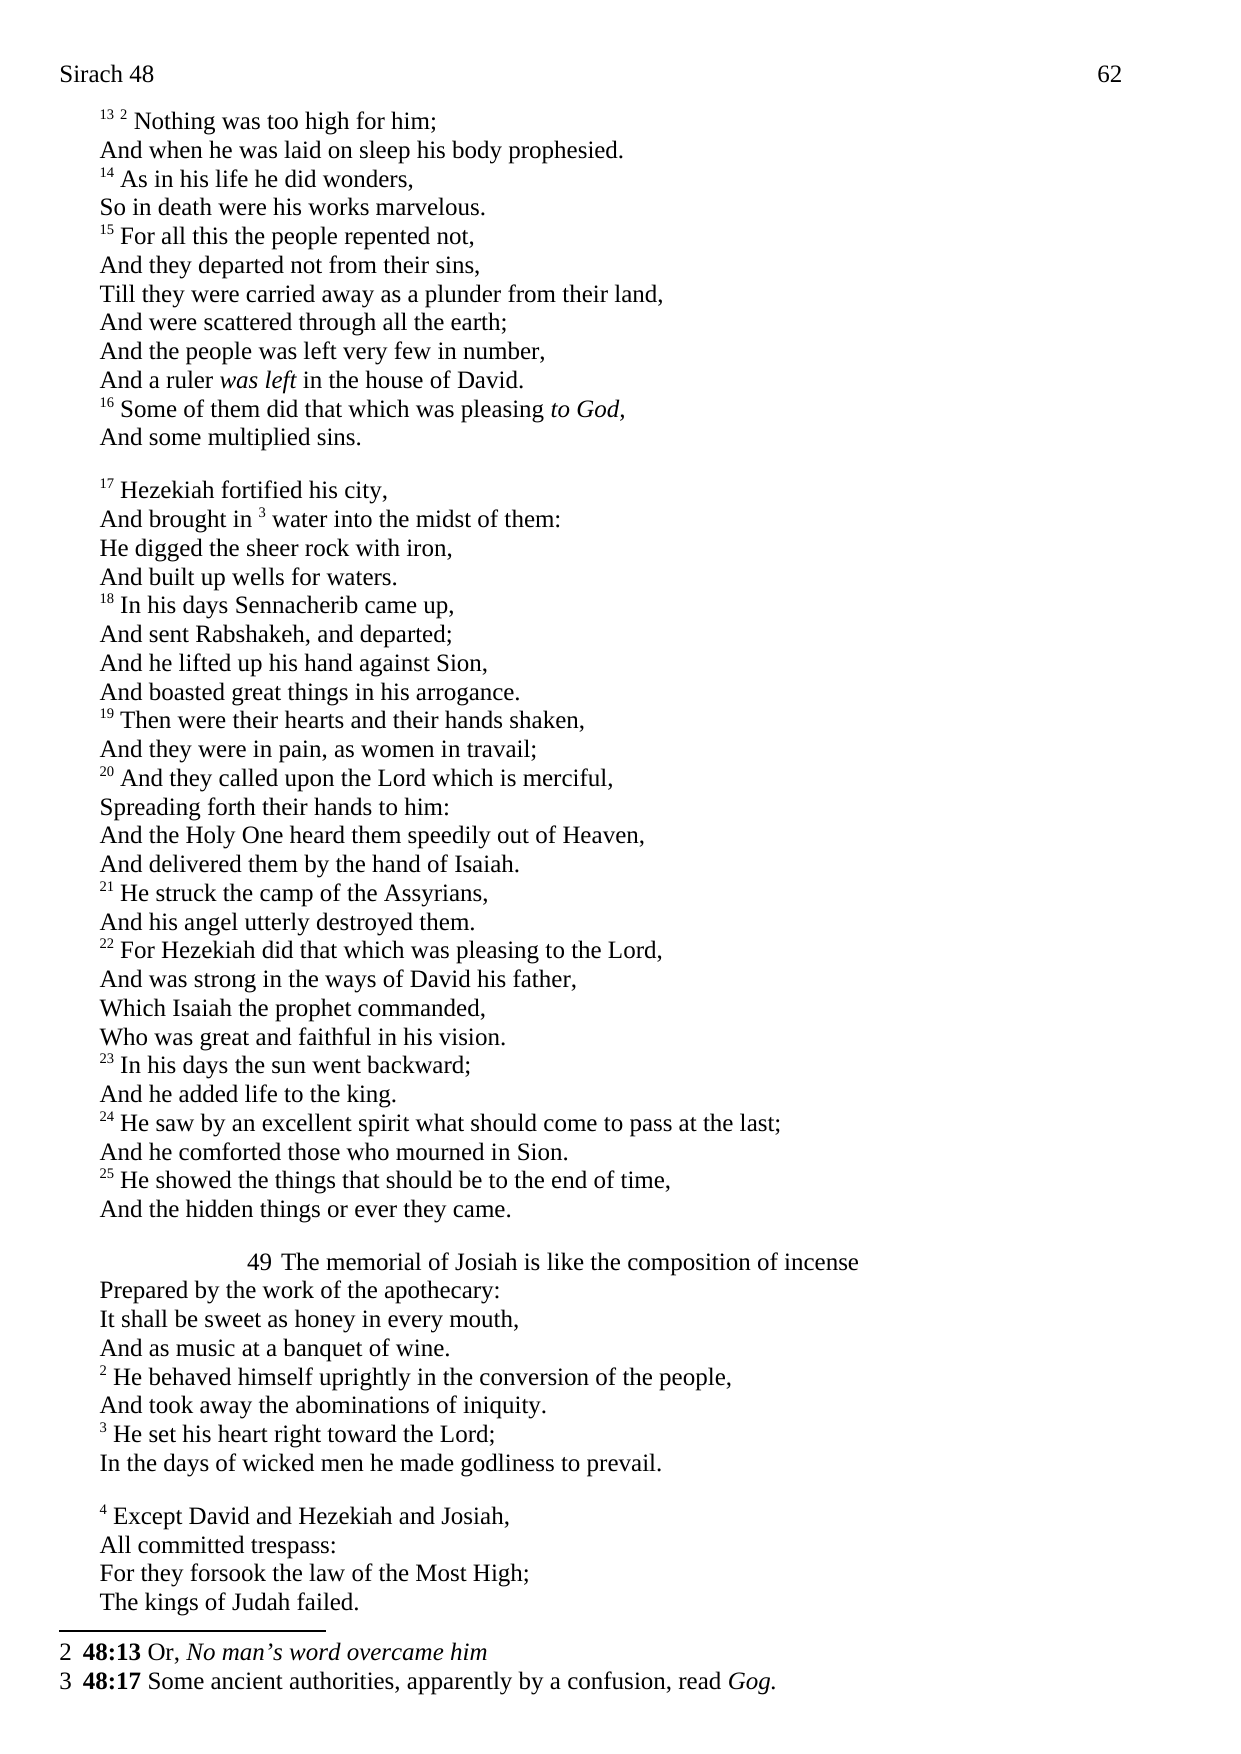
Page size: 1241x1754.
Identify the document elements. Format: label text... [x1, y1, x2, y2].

text 15 For all this the people repented not, [99, 221, 1122, 250]
text 3 He set his heart right toward the Lord; [99, 1419, 1122, 1448]
text And they were in pain, as women in travail; [99, 734, 1122, 763]
text It shall be sweet as honey in every mouth, [99, 1304, 1122, 1333]
text And a ruler was left in the house of David. [99, 365, 1122, 394]
text He digged the sheer rock with iron, [99, 533, 1122, 562]
text And they departed not from their sins, [99, 250, 1122, 279]
text And brought in water into the midst of them: [99, 504, 1122, 533]
text And as music at a banquet of wine. [99, 1333, 1122, 1362]
text 18 In his days Sennacherib came up, [99, 590, 1122, 619]
text 48:17 Some ancient authorities, apparently by a confusion, read Gog. [59, 1666, 1122, 1695]
text And the people was left very few in number, [99, 336, 1122, 365]
text And boasted great things in his arrogance. [99, 677, 1122, 705]
text And were scattered through all the earth; [99, 307, 1122, 336]
text Till they were carried away as a plunder from their land, [99, 279, 1122, 307]
text 16 Some of them did that which was pleasing to God, [99, 394, 1122, 422]
text In the days of wicked men he made godliness to prevail. [99, 1448, 1122, 1477]
text And took away the abominations of iniquity. [99, 1391, 1122, 1419]
text And he comforted those who mourned in Sion. [99, 1137, 1122, 1165]
text 14 As in his life he did wonders, [99, 164, 1122, 192]
text And his angel utterly destroyed them. [99, 907, 1122, 935]
text Which Isaiah the prophet commanded, [99, 993, 1122, 1022]
text 22 For Hezekiah did that which was pleasing to the Lord, [99, 935, 1122, 964]
text 20 And they called upon the Lord which is merciful, [99, 763, 1122, 792]
text The kings of Judah failed. [99, 1587, 1122, 1616]
text 49The memorial of Josiah is like the composition of incense [247, 1247, 1122, 1276]
text 24 He saw by an excellent spirit what should come to pass at the last; [99, 1108, 1122, 1137]
text So in death were his works marvelous. [99, 192, 1122, 221]
text 21 He struck the camp of the Assyrians, [99, 878, 1122, 907]
text And the Holy One heard them speedily out of Heaven, [99, 820, 1122, 849]
text 13 Nothing was too high for him; [99, 106, 1122, 135]
text For they forsook the law of the Most High; [99, 1558, 1122, 1587]
text And when he was laid on sleep his body prophesied. [99, 135, 1122, 164]
text 4 Except David and Hezekiah and Josiah, [99, 1501, 1122, 1530]
text 48:13 Or, No man’s word overcame him [59, 1637, 1122, 1666]
text Prepared by the work of the apothecary: [99, 1276, 1122, 1304]
text 23 In his days the sun went backward; [99, 1050, 1122, 1079]
text And was strong in the ways of David his father, [99, 964, 1122, 993]
text And built up wells for waters. [99, 562, 1122, 590]
text 25 He showed the things that should be to the end of time, [99, 1165, 1122, 1194]
text And he added life to the king. [99, 1079, 1122, 1108]
text And he lifted up his hand against Sion, [99, 648, 1122, 677]
text And delivered them by the hand of Isaiah. [99, 849, 1122, 878]
text Who was great and faithful in his vision. [99, 1022, 1122, 1050]
text And some multiplied sins. [99, 422, 1122, 451]
text 17 Hezekiah fortified his city, [99, 475, 1122, 504]
text And sent Rabshakeh, and departed; [99, 619, 1122, 648]
text Spreading forth their hands to him: [99, 792, 1122, 820]
text 2 He behaved himself uprightly in the conversion of the people, [99, 1362, 1122, 1391]
text All committed trespass: [99, 1530, 1122, 1558]
text And the hidden things or ever they came. [99, 1194, 1122, 1223]
text 19 Then were their hearts and their hands shaken, [99, 705, 1122, 734]
